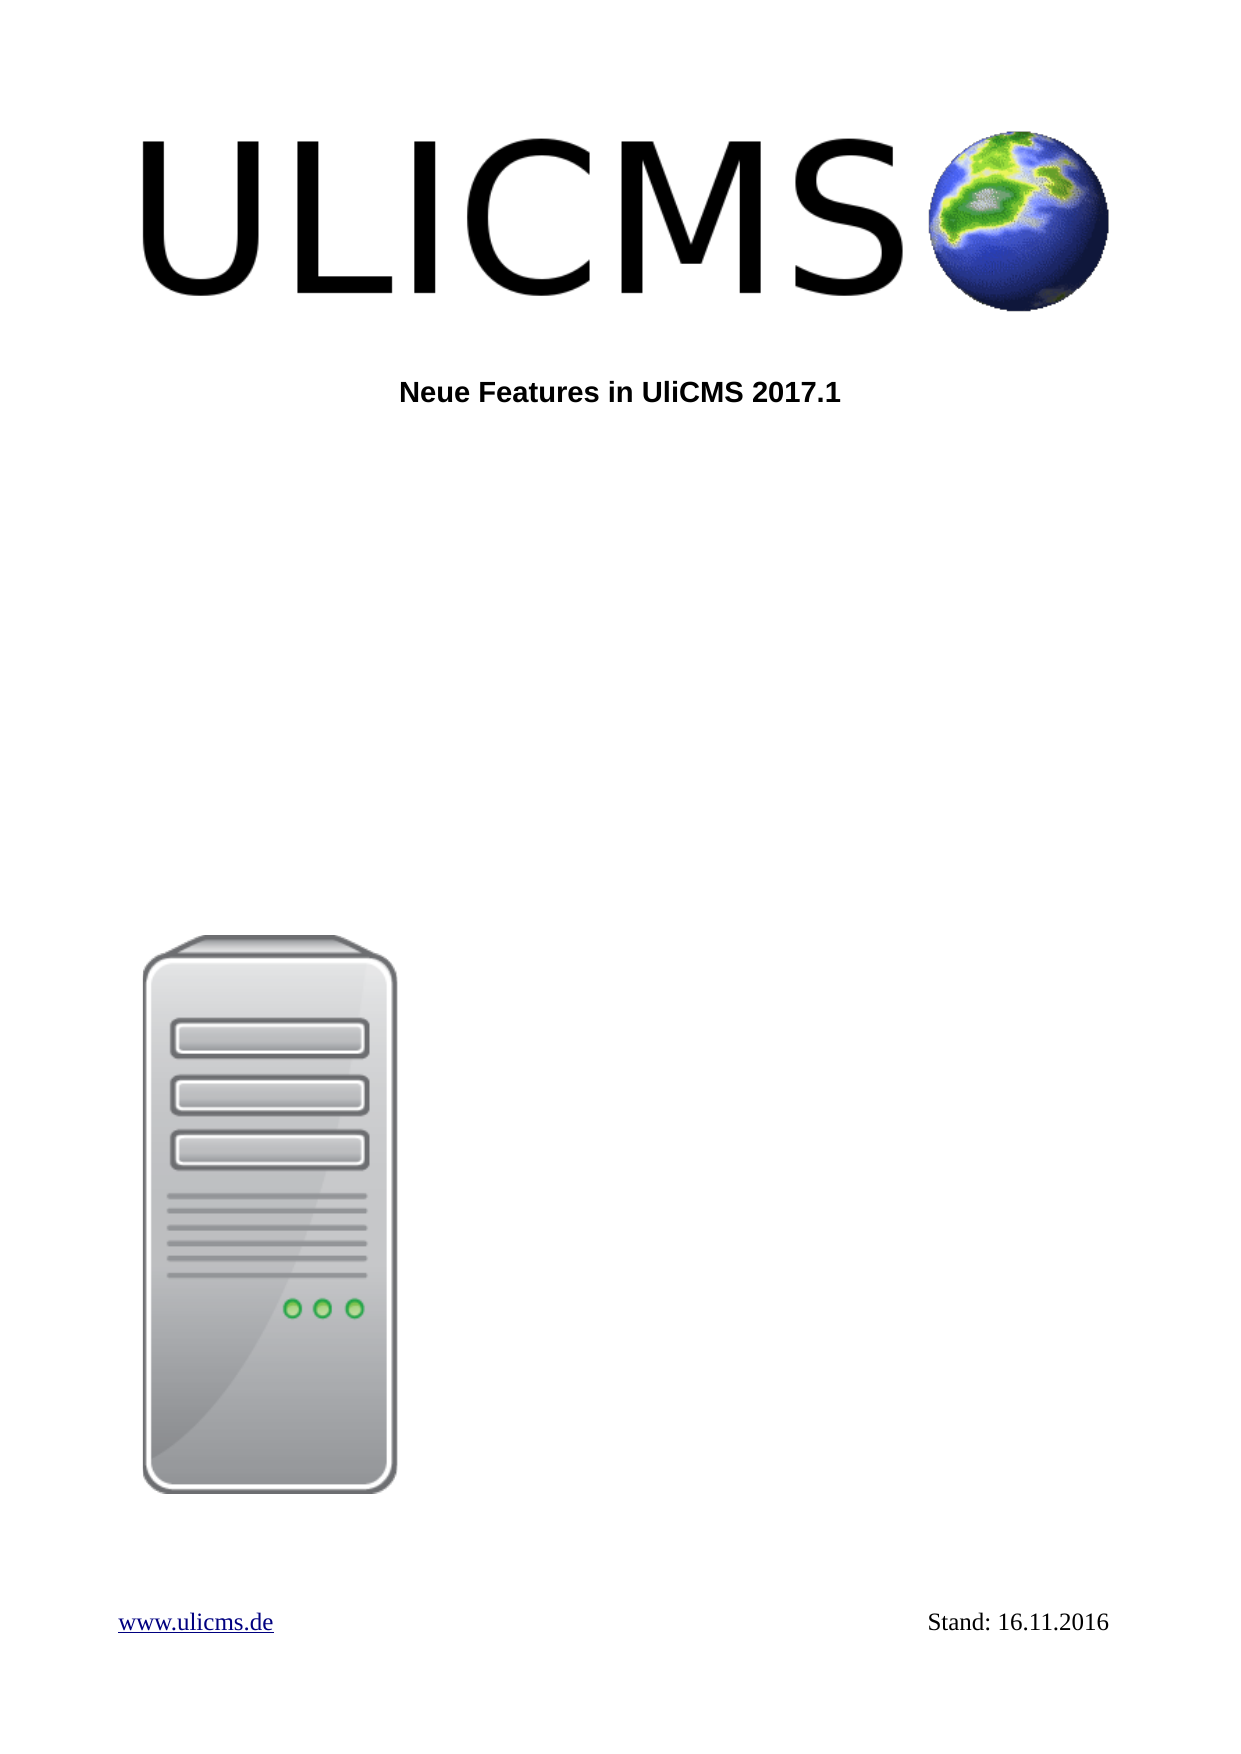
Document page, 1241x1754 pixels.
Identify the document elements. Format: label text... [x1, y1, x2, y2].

picture [142, 935, 398, 1494]
picture [115, 118, 1117, 321]
subtitle Neue Features in UliCMS 2017.1 [118, 375, 1122, 408]
